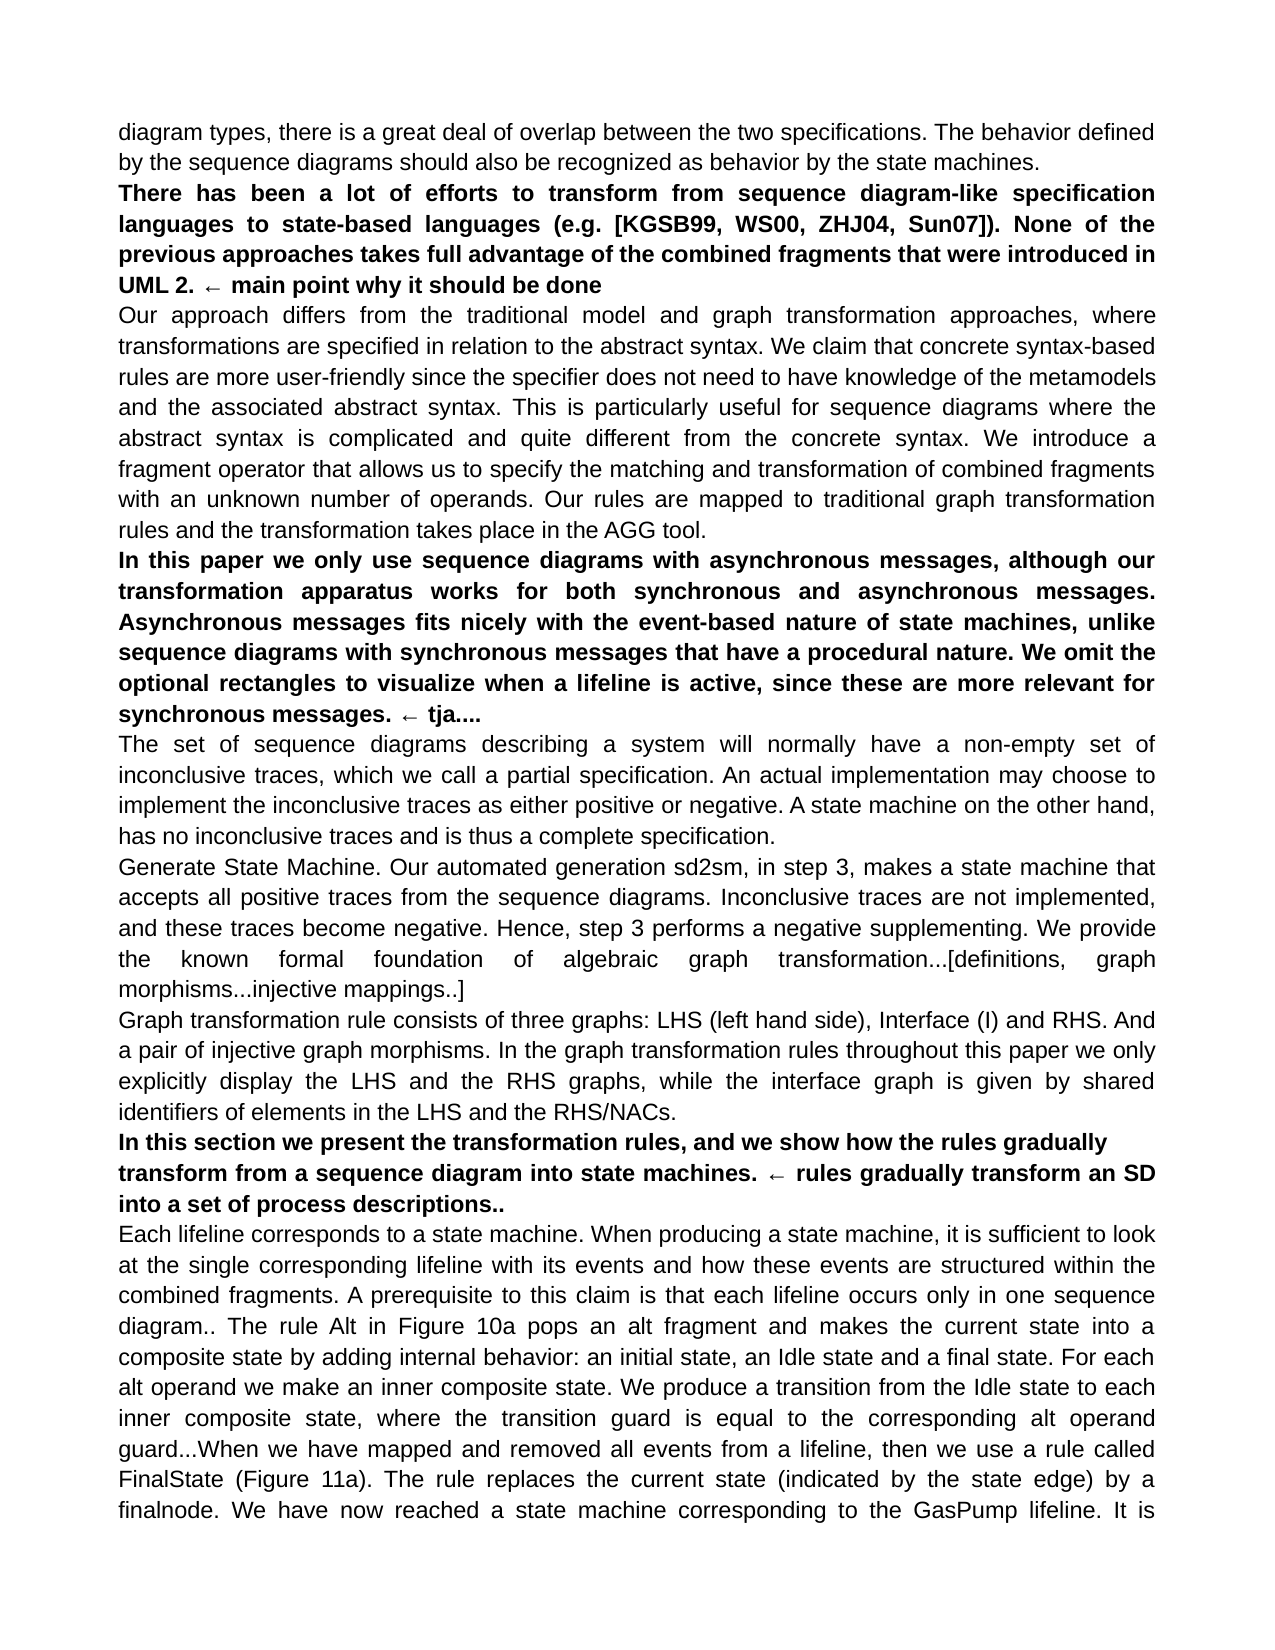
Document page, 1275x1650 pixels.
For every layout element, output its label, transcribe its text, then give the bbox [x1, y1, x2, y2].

text transform from a sequence diagram into state machines. ← rules gradually transform an SD into a set of process descriptions.. [118, 1159, 1157, 1217]
text The set of sequence diagrams describing a system will normally have a non-empty set of inconclusive traces, which we call a partial specification. An actual implementation may choose to implement the inconclusive traces as either positive or negative. A state machine on the other hand, has no inconclusive traces and is thus a complete specification. [118, 731, 1157, 849]
text In this section we present the transformation rules, and we show how the rules gradually [118, 1129, 1157, 1156]
text Generate State Machine. Our automated generation sd2sm, in step 3, makes a state machine that accepts all positive traces from the sequence diagrams. Inconclusive traces are not implemented, and these traces become negative. Hence, step 3 performs a negative supplementing. We provide the known formal foundation of algebraic graph transformation...[definitions, graph morphisms...injective mappings..] [118, 853, 1157, 1002]
text There has been a lot of efforts to transform from sequence diagram-like specification languages to state-based languages (e.g. [KGSB99, WS00, ZHJ04, Sun07]). None of the previous approaches takes full advantage of the combined fragments that were introduced in UML 2. ← main point why it should be done [118, 179, 1157, 298]
text Each lifeline corresponds to a state machine. When producing a state machine, it is sufficient to look at the single corresponding lifeline with its events and how these events are structured within the combined fragments. A prerequisite to this claim is that each lifeline occurs only in one sequence diagram.. The rule Alt in Figure 10a pops an alt fragment and makes the current state into a composite state by adding internal behavior: an initial state, an Idle state and a final state. For each alt operand we make an inner composite state. We produce a transition from the Idle state to each inner composite state, where the transition guard is equal to the corresponding alt operand guard...When we have mapped and removed all events from a lifeline, then we use a rule called FinalState (Figure 11a). The rule replaces the current state (indicated by the state edge) by a finalnode. We have now reached a state machine corresponding to the GasPump lifeline. It is [118, 1221, 1157, 1523]
text Graph transformation rule consists of three graphs: LHS (left hand side), Interface (I) and RHS. And a pair of injective graph morphisms. In the graph transformation rules throughout this paper we only explicitly display the LHS and the RHS graphs, while the interface graph is given by shared identifiers of elements in the LHS and the RHS/NACs. [118, 1006, 1157, 1125]
text diagram types, there is a great deal of overlap between the two specifications. The behavior defined by the sequence diagrams should also be recognized as behavior by the state machines. [118, 118, 1157, 176]
text In this paper we only use sequence diagrams with asynchronous messages, although our transformation apparatus works for both synchronous and asynchronous messages. Asynchronous messages fits nicely with the event-based nature of state machines, unlike sequence diagrams with synchronous messages that have a procedural nature. We omit the optional rectangles to visualize when a lifeline is active, since these are more relevant for synchronous messages. ← tja.... [118, 547, 1157, 727]
text Our approach differs from the traditional model and graph transformation approaches, where transformations are specified in relation to the abstract syntax. We claim that concrete syntax-based rules are more user-friendly since the specifier does not need to have knowledge of the metamodels and the associated abstract syntax. This is particularly useful for sequence diagrams where the abstract syntax is complicated and quite different from the concrete syntax. We introduce a fragment operator that allows us to specify the matching and transformation of combined fragments with an unknown number of operands. Our rules are mapped to traditional graph transformation rules and the transformation takes place in the AGG tool. [118, 302, 1157, 543]
